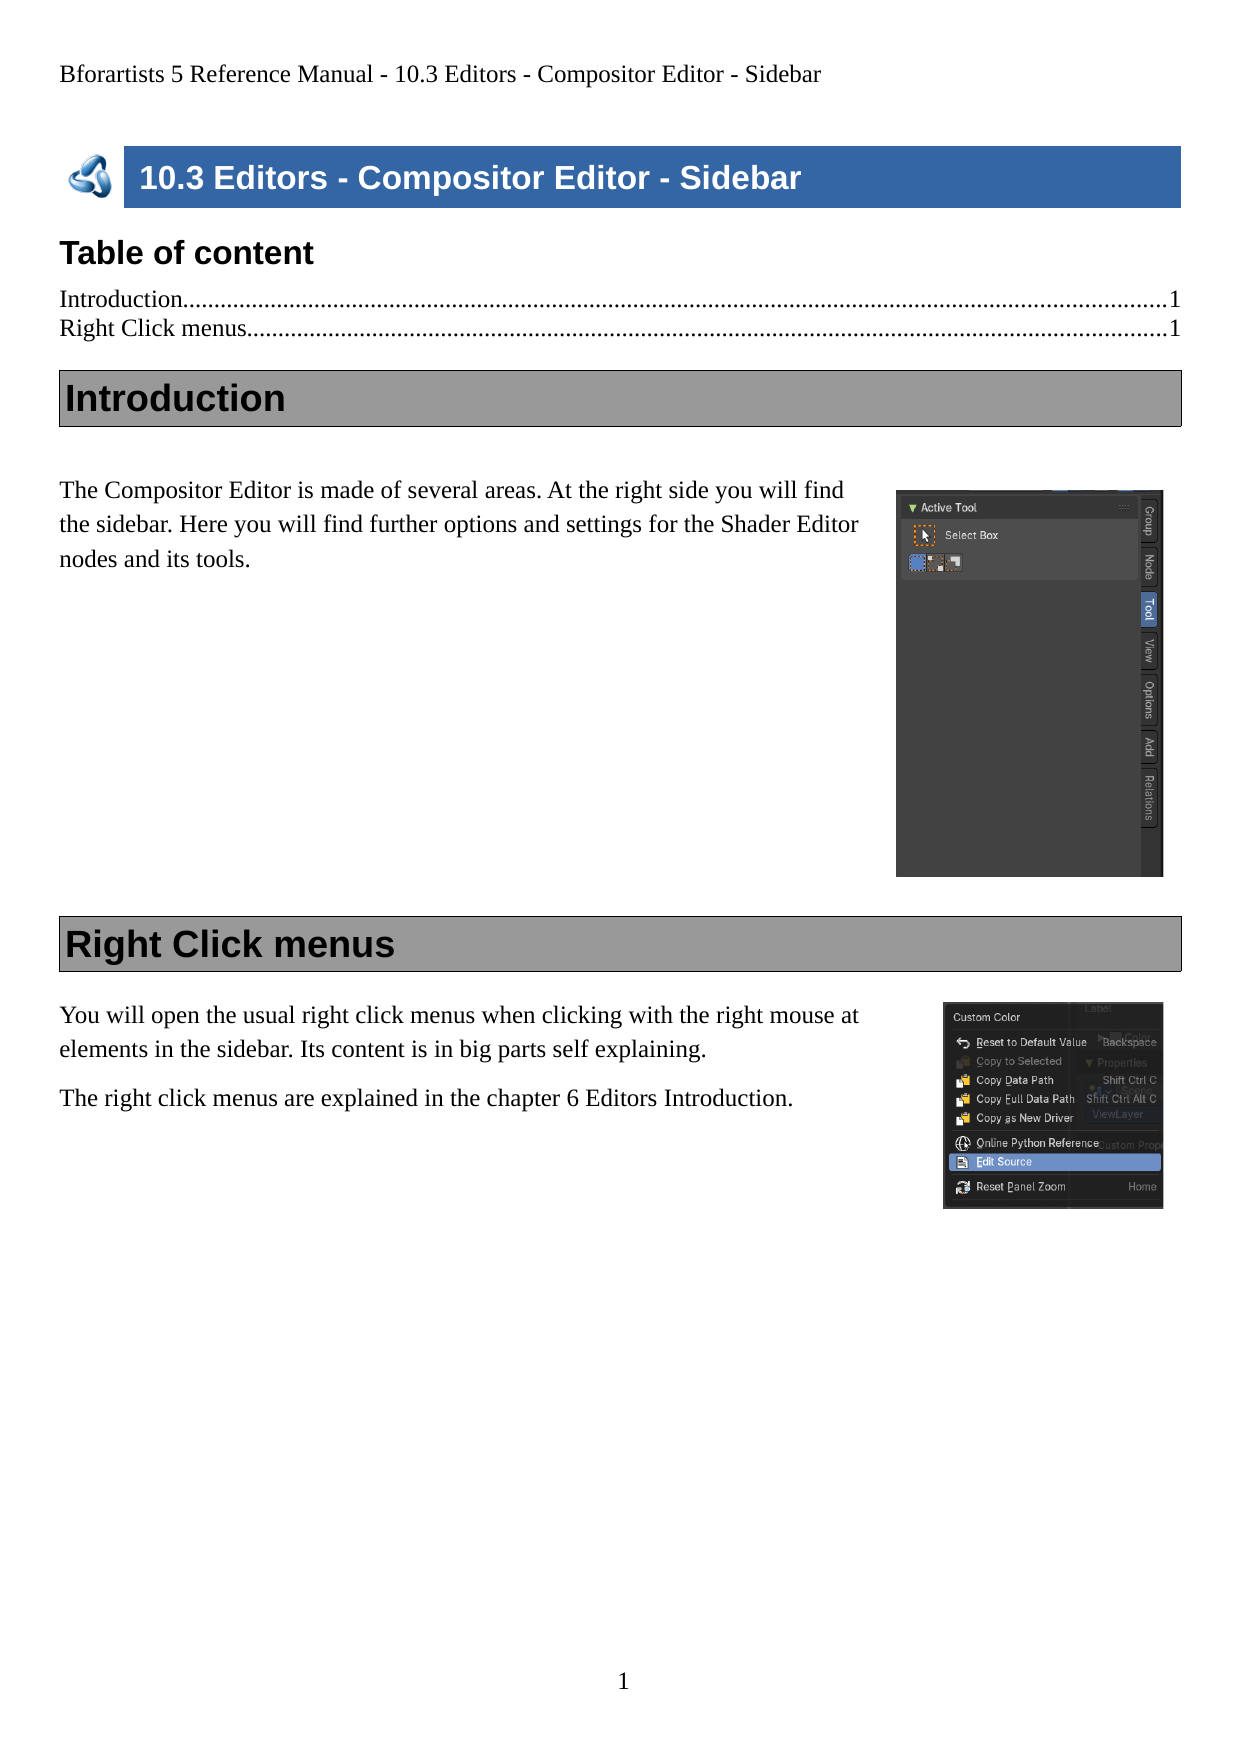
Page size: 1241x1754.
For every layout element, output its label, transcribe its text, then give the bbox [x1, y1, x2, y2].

table_header Right Click menus [60, 917, 1181, 971]
table_header Introduction [60, 371, 1181, 426]
text The Compositor Editor is made of several areas. At the right side you will find the sidebar. Here you will find further options and settings for the Shader Editor nodes and its tools. [59, 475, 1181, 572]
table_header 10.3 Editors - Compositor Editor - Sidebar [124, 146, 1181, 208]
text You will open the usual right click menus when clicking with the right mouse at elements in the sidebar. Its content is in big parts self explaining. [59, 1000, 1181, 1063]
table_header [59, 146, 124, 208]
picture [943, 1002, 1164, 1209]
picture [65, 152, 114, 201]
picture [896, 490, 1164, 877]
text Introduction 1 [59, 284, 1181, 313]
text The right click menus are explained in the chapter 6 Editors Introduction. [59, 1083, 943, 1112]
subtitle Table of content [59, 233, 1181, 272]
text Right Click menus 1 [59, 313, 1181, 342]
